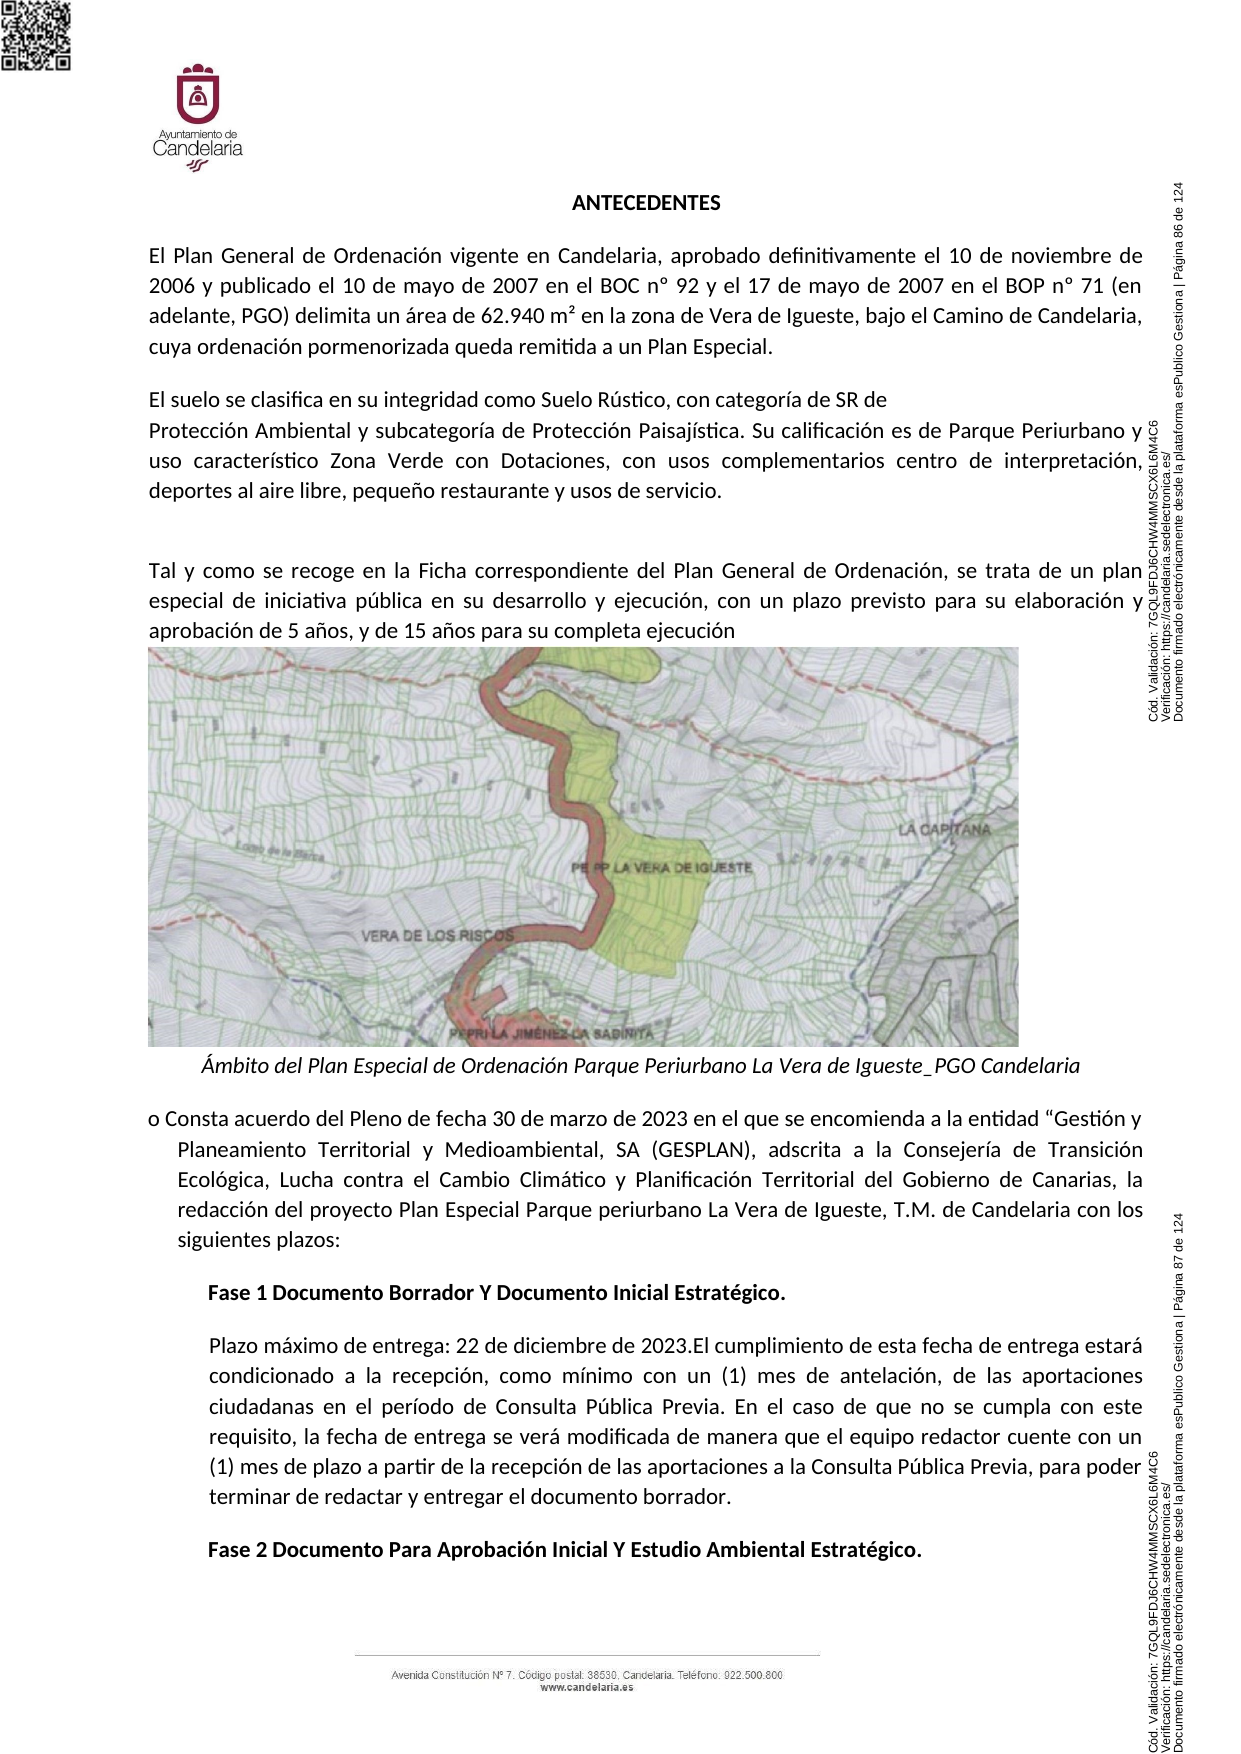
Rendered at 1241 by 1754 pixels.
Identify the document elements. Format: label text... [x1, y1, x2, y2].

text Ámbito del Plan Especial de Ordenación Parque Periurbano La Vera de Igueste_PGO Candelaria [146, 1051, 1139, 1079]
text El suelo se clasifica en su integridad como Suelo Rústico, con categoría de SR de [149, 385, 1145, 413]
text o Consta acuerdo del Pleno de fecha 30 de marzo de 2023 en el que se encomienda a la entidad “Gestión y Planeamiento Territorial y Medioambiental, SA (GESPLAN), adscrita a la Consejería de Transición Ecológica, Lucha contra el Cambio Climático y Planificación Territorial del Gobierno de Canarias, la redacción del proyecto Plan Especial Parque periurbano La Vera de Igueste, T.M. de Candelaria con los siguientes plazos: [148, 1104, 1145, 1253]
text El Plan General de Ordenación vigente en Candelaria, aprobado definitivamente el 10 de noviembre de 2006 y publicado el 10 de mayo de 2007 en el BOC nº 92 y el 17 de mayo de 2007 en el BOP nº 71 (en adelante, PGO) delimita un área de 62.940 m² en la zona de Vera de Igueste, bajo el Camino de Candelaria, cuya ordenación pormenorizada queda remitida a un Plan Especial. [149, 241, 1145, 360]
text Tal y como se recoge en la Ficha correspondiente del Plan General de Ordenación, se trata de un plan especial de iniciativa pública en su desarrollo y ejecución, con un plazo previsto para su elaboración y aprobación de 5 años, y de 15 años para su completa ejecución [149, 556, 1145, 644]
text Fase 1 Documento Borrador Y Documento Inicial Estratégico. [208, 1278, 1145, 1306]
text Fase 2 Documento Para Aprobación Inicial Y Estudio Ambiental Estratégico. [208, 1535, 1145, 1563]
text Protección Ambiental y subcategoría de Protección Paisajística. Su calificación es de Parque Periurbano y uso característico Zona Verde con Dotaciones, con usos complementarios centro de interpretación, deportes al aire libre, pequeño restaurante y usos de servicio. [149, 416, 1145, 504]
text Plazo máximo de entrega: 22 de diciembre de 2023.El cumplimiento de esta fecha de entrega estará condicionado a la recepción, como mínimo con un (1) mes de antelación, de las aportaciones ciudadanas en el período de Consulta Pública Previa. En el caso de que no se cumpla con este requisito, la fecha de entrega se verá modificada de manera que el equipo redactor cuente con un (1) mes de plazo a partir de la recepción de las aportaciones a la Consulta Pública Previa, para poder terminar de redactar y entregar el documento borrador. [209, 1331, 1145, 1510]
subtitle ANTECEDENTES [149, 188, 1144, 216]
